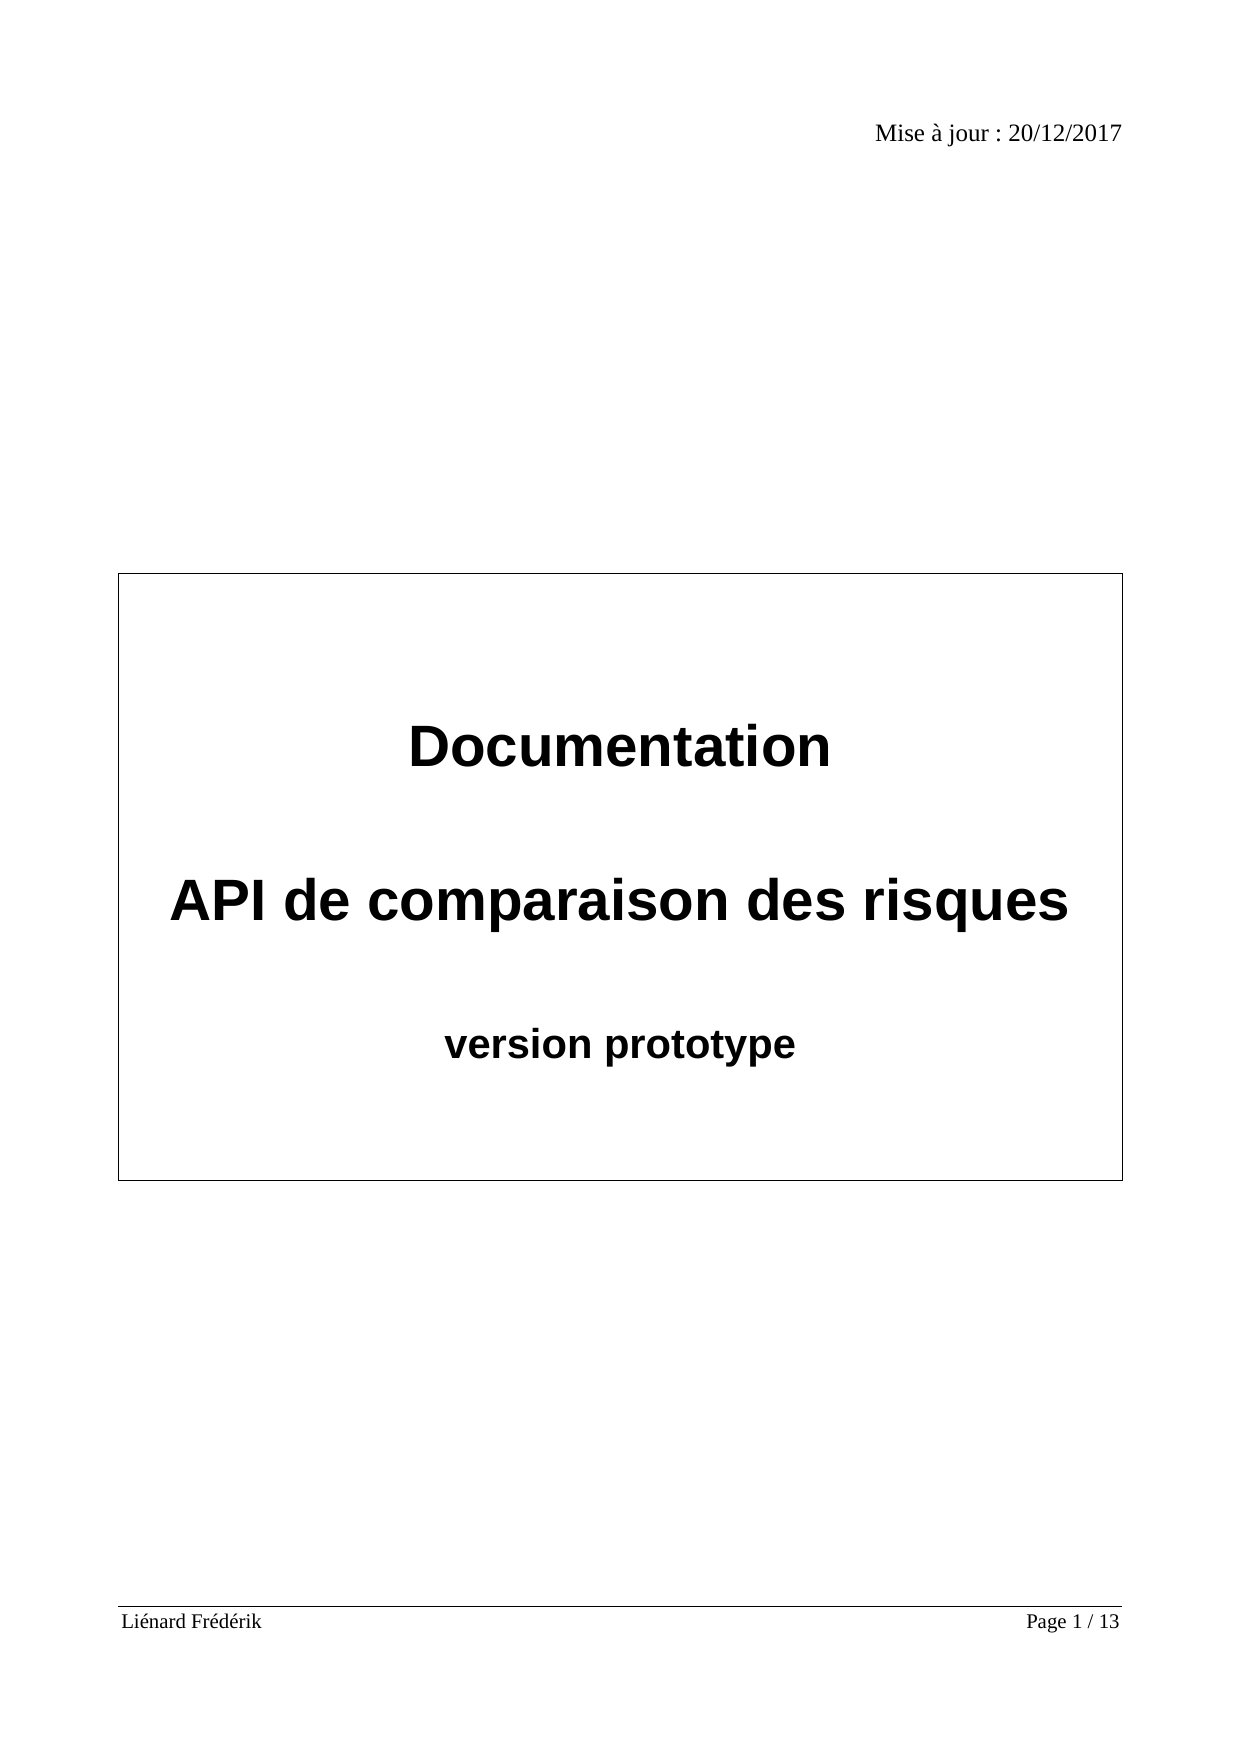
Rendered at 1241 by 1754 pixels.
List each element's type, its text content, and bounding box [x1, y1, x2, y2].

title Documentation [127, 712, 1113, 779]
text version prototype [127, 1019, 1113, 1067]
title API de comparaison des risques [127, 866, 1113, 933]
